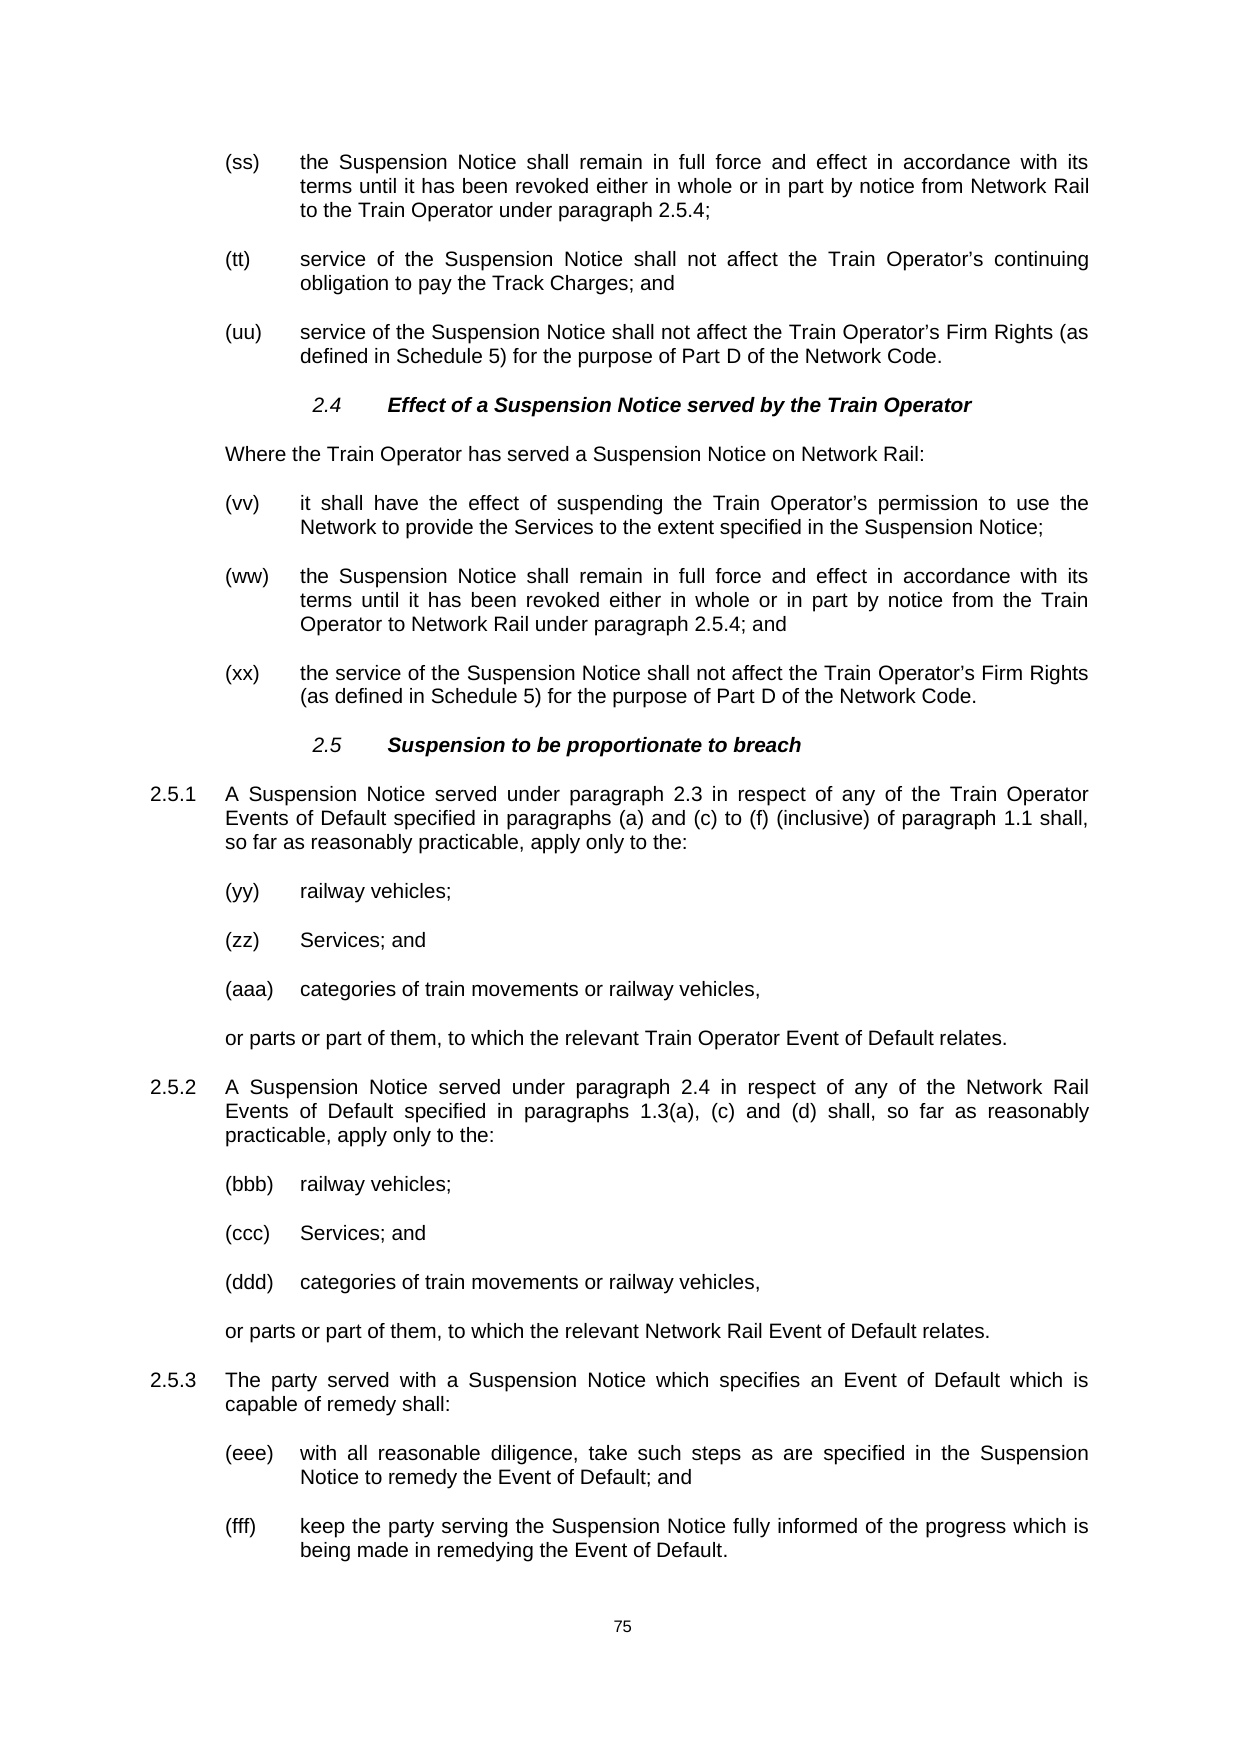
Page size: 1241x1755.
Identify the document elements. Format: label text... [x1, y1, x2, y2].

text or parts or part of them, to which the relevant Network Rail Event of Default relates. [225, 1319, 1090, 1343]
subtitle with all reasonable diligence, take such steps as are specified in the Suspension Notice to remedy the Event of Default; and [225, 1441, 1090, 1488]
list Suspension to be proportionate to breach [312, 733, 1090, 757]
subtitle the Suspension Notice shall remain in full force and effect in accordance with its terms until it has been revoked either in whole or in part by notice from Network Rail to the Train Operator under paragraph 2.5.4; [225, 150, 1090, 222]
text or parts or part of them, to which the relevant Train Operator Event of Default relates. [225, 1026, 1090, 1050]
subtitle categories of train movements or railway vehicles, [225, 1270, 1090, 1294]
subtitle Services; and [225, 928, 1090, 952]
list A Suspension Notice served under paragraph 2.3 in respect of any of the Train Operator Events of Default specified in paragraphs (a) and (c) to (f) (inclusive) of paragraph 1.1 shall, so far as reasonably practicable, apply only to the: [150, 782, 1090, 854]
subtitle service of the Suspension Notice shall not affect the Train Operator’s continuing obligation to pay the Track Charges; and [225, 247, 1090, 295]
list A Suspension Notice served under paragraph 2.4 in respect of any of the Network Rail Events of Default specified in paragraphs 1.3(a), (c) and (d) shall, so far as reasonably practicable, apply only to the: [150, 1075, 1090, 1147]
list The party served with a Suspension Notice which specifies an Event of Default which is capable of remedy shall: [150, 1368, 1090, 1416]
subtitle Services; and [225, 1221, 1090, 1245]
subtitle railway vehicles; [225, 1172, 1090, 1196]
subtitle railway vehicles; [225, 879, 1090, 903]
subtitle it shall have the effect of suspending the Train Operator’s permission to use the Network to provide the Services to the extent specified in the Suspension Notice; [225, 491, 1090, 538]
subtitle keep the party serving the Suspension Notice fully informed of the progress which is being made in remedying the Event of Default. [225, 1513, 1090, 1561]
text Where the Train Operator has served a Suspension Notice on Network Rail: [225, 442, 1090, 466]
subtitle the Suspension Notice shall remain in full force and effect in accordance with its terms until it has been revoked either in whole or in part by notice from the Train Operator to Network Rail under paragraph 2.5.4; and [225, 563, 1090, 635]
subtitle the service of the Suspension Notice shall not affect the Train Operator’s Firm Rights (as defined in Schedule 5) for the purpose of Part D of the Network Code. [225, 660, 1090, 708]
subtitle service of the Suspension Notice shall not affect the Train Operator’s Firm Rights (as defined in Schedule 5) for the purpose of Part D of the Network Code. [225, 320, 1090, 368]
list Effect of a Suspension Notice served by the Train Operator [312, 393, 1090, 417]
subtitle categories of train movements or railway vehicles, [225, 977, 1090, 1001]
